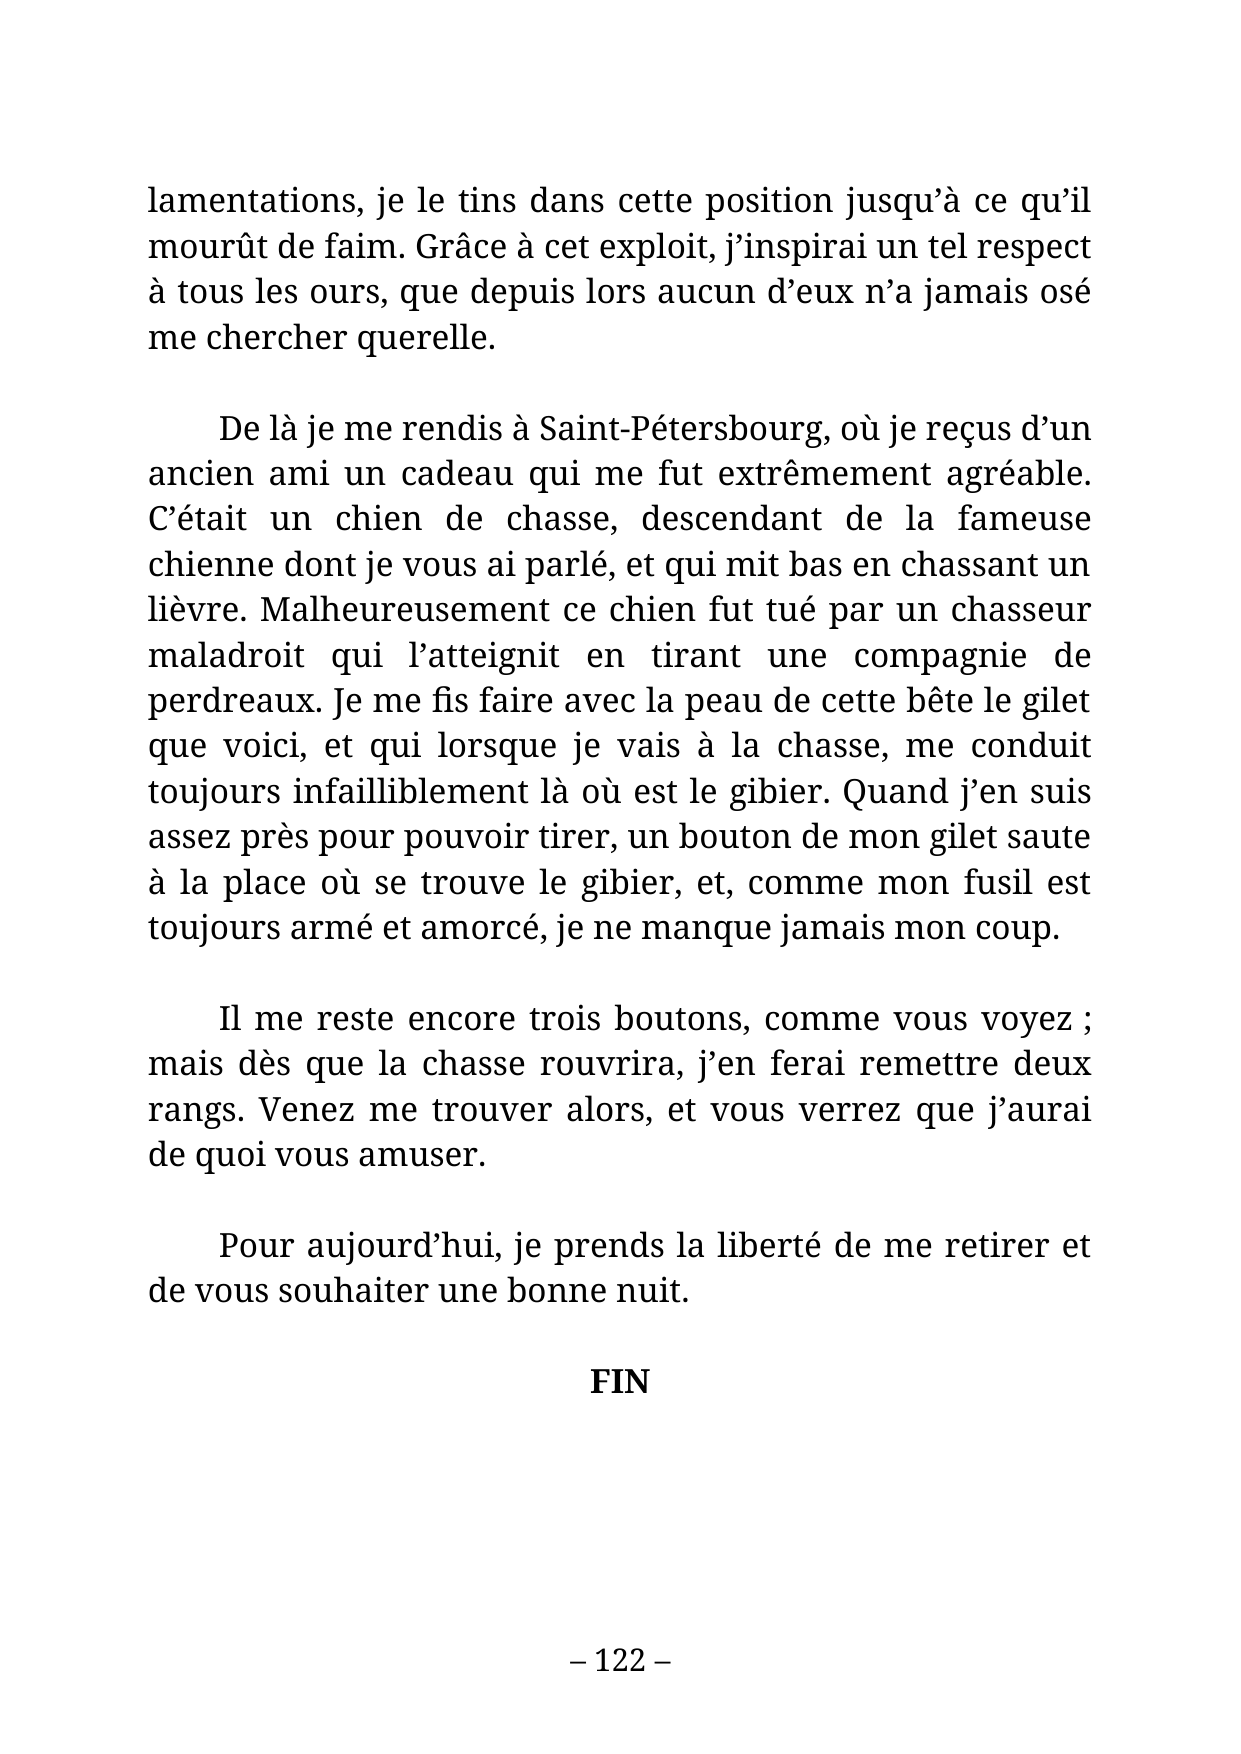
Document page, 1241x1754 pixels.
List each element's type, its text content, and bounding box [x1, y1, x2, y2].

text Pour aujourd’hui, je prends la liberté de me retirer et de vous souhaiter une bonne nuit. [148, 1222, 1092, 1313]
text lamentations, je le tins dans cette position jusqu’à ce qu’il mourût de faim. Grâce à cet exploit, j’inspirai un tel respect à tous les ours, que depuis lors aucun d’eux n’a jamais osé me chercher querelle. [148, 177, 1092, 359]
text Il me reste encore trois boutons, comme vous voyez ; mais dès que la chasse rouvrira, j’en ferai remettre deux rangs. Venez me trouver alors, et vous verrez que j’aurai de quoi vous amuser. [148, 995, 1092, 1176]
text FIN [148, 1358, 1092, 1403]
text De là je me rendis à Saint-Pétersbourg, où je reçus d’un ancien ami un cadeau qui me fut extrêmement agréable. C’était un chien de chasse, descendant de la fameuse chienne dont je vous ai parlé, et qui mit bas en chassant un lièvre. Malheureusement ce chien fut tué par un chasseur maladroit qui l’atteignit en tirant une compagnie de perdreaux. Je me fis faire avec la peau de cette bête le gilet que voici, et qui lorsque je vais à la chasse, me conduit toujours infailliblement là où est le gibier. Quand j’en suis assez près pour pouvoir tirer, un bouton de mon gilet saute à la place où se trouve le gibier, et, comme mon fusil est toujours armé et amorcé, je ne manque jamais mon coup. [148, 404, 1092, 949]
